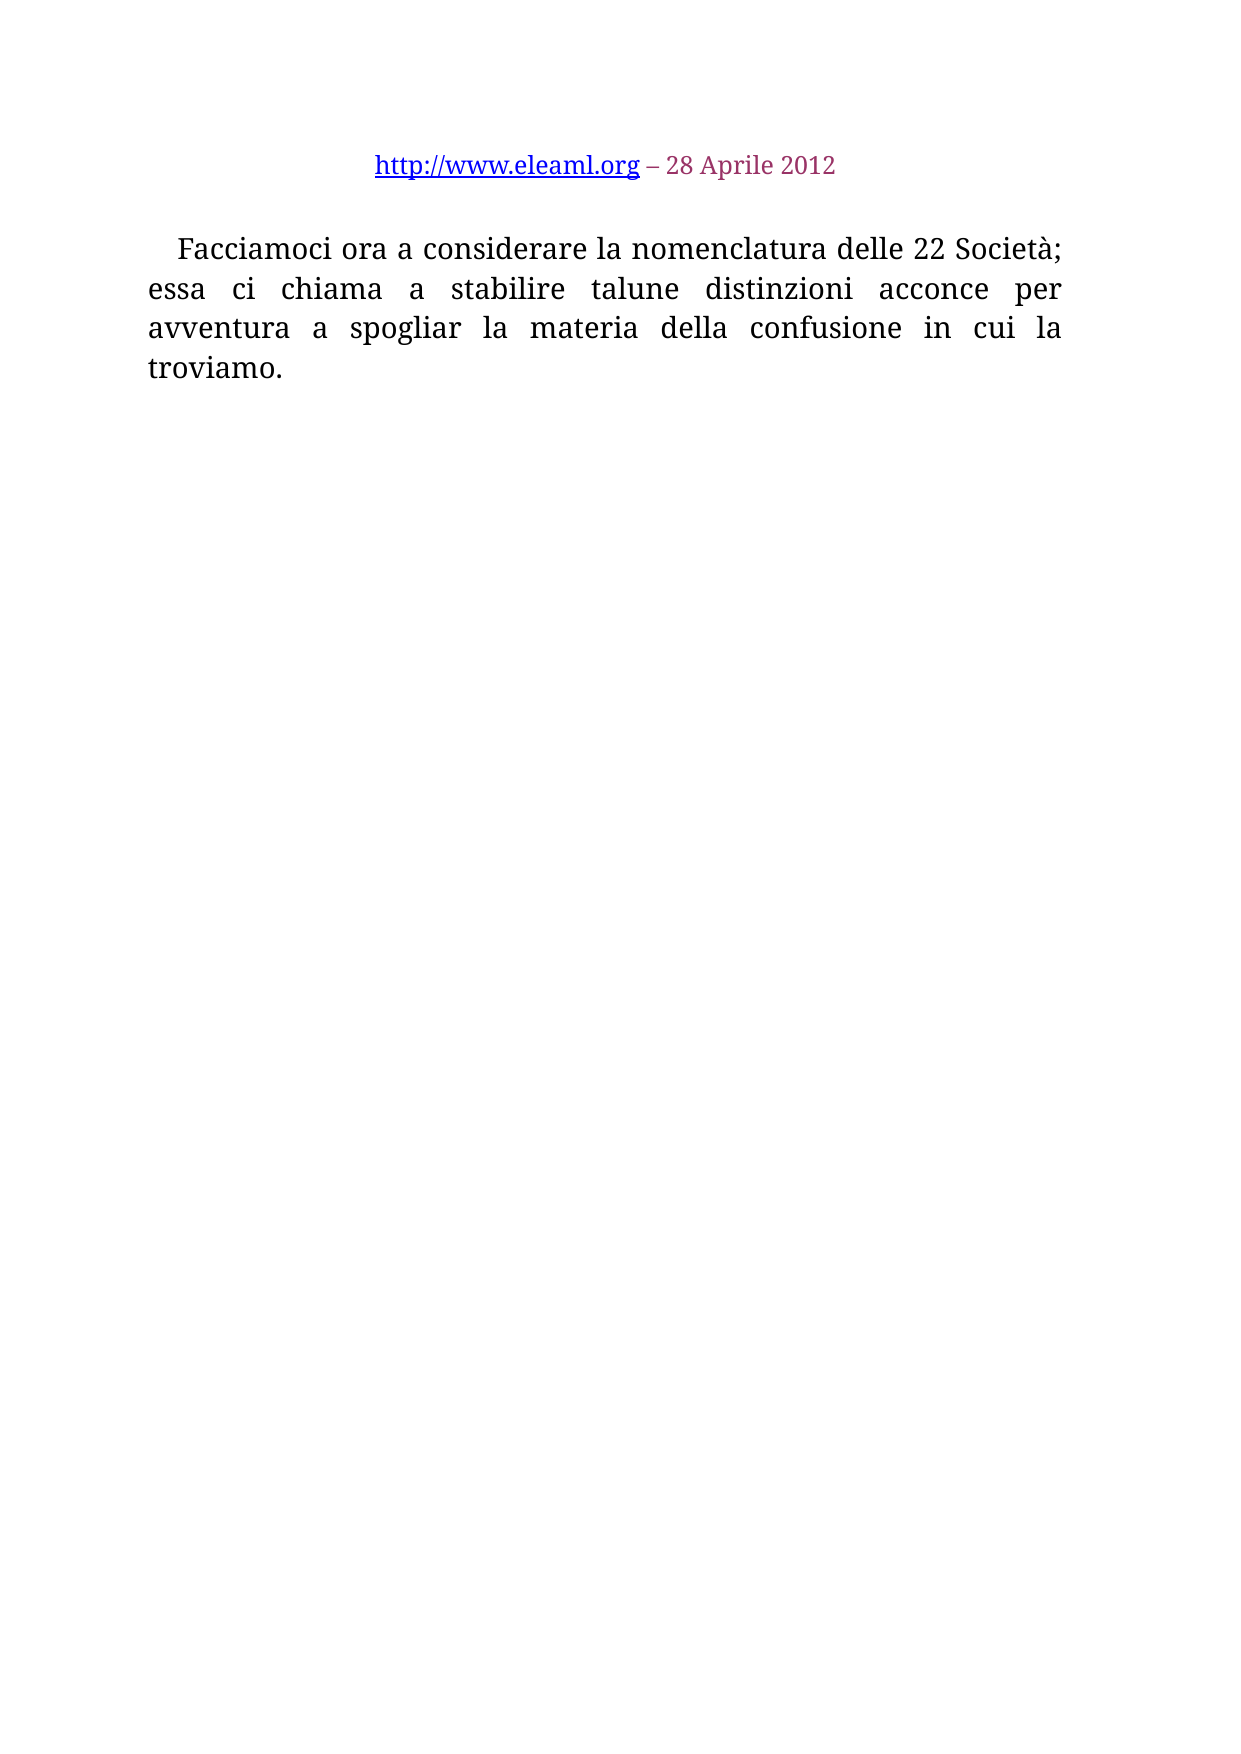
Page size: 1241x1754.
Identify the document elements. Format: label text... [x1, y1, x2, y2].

text Facciamoci ora a considerare la nomenclatura delle 22 Società; essa ci chiama a stabilire talune distinzioni acconce per avventura a spogliar la materia della confusione in cui la troviamo. [148, 228, 1063, 387]
